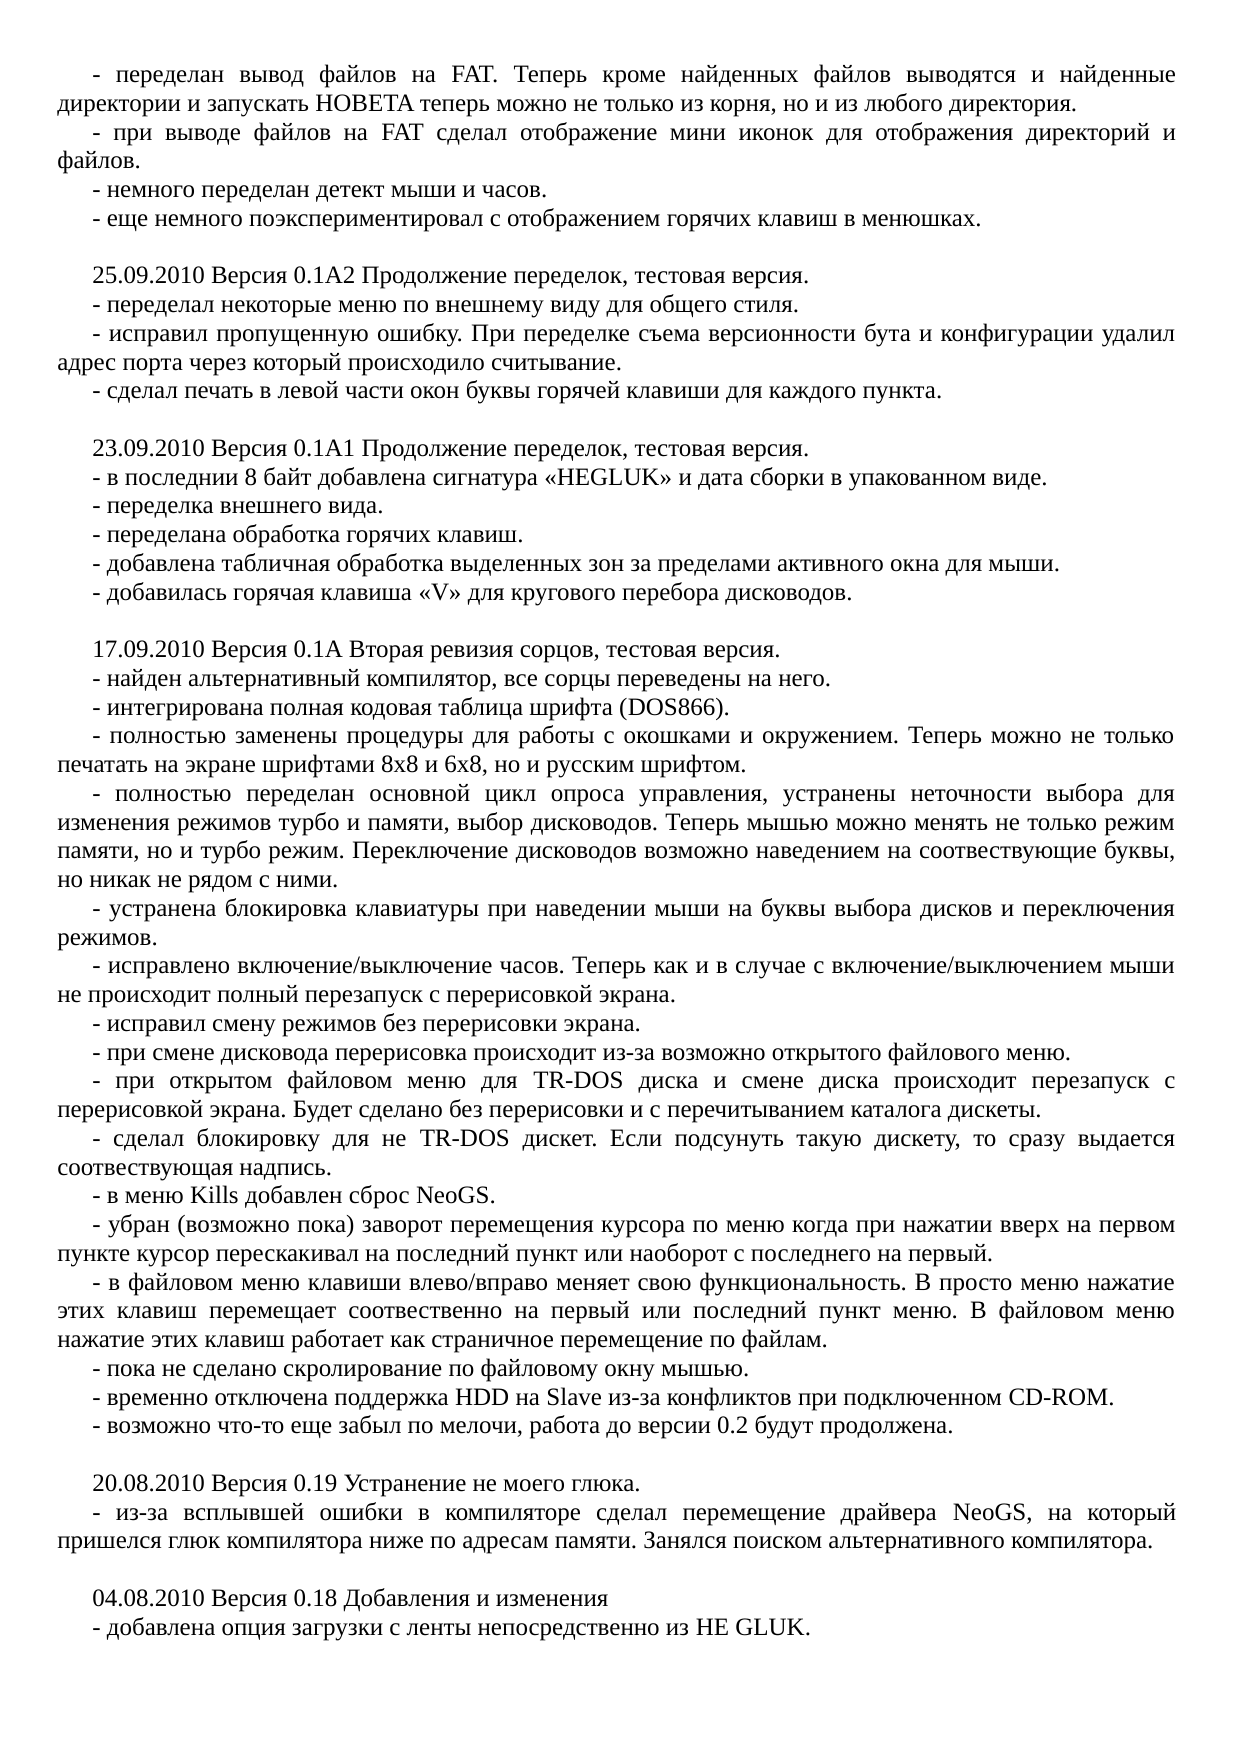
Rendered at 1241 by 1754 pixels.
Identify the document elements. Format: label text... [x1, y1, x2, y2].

text - переделана обработка горячих клавиш. [57, 519, 1176, 548]
text - переделал некоторые меню по внешнему виду для общего стиля. [57, 289, 1176, 318]
text - интегрирована полная кодовая таблица шрифта (DOS866). [57, 692, 1176, 721]
text 17.09.2010 Версия 0.1А Вторая ревизия сорцов, тестовая версия. [57, 634, 1176, 663]
text - найден альтернативный компилятор, все сорцы переведены на него. [57, 663, 1176, 692]
text - переделан вывод файлов на FAT. Теперь кроме найденных файлов выводятся и найденные директории и запускать HOBETA теперь можно не только из корня, но и из любого директория. [57, 59, 1176, 117]
text 04.08.2010 Версия 0.18 Добавления и изменения [57, 1583, 1176, 1612]
text - при открытом файловом меню для TR-DOS диска и смене диска происходит перезапуск с перерисовкой экрана. Будет сделано без перерисовки и с перечитыванием каталога дискеты. [57, 1066, 1176, 1123]
text 25.09.2010 Версия 0.1A2 Продолжение переделок, тестовая версия. [57, 261, 1176, 289]
text 23.09.2010 Версия 0.1A1 Продолжение переделок, тестовая версия. [57, 433, 1176, 462]
text - при выводе файлов на FAT сделал отображение мини иконок для отображения директорий и файлов. [57, 117, 1176, 174]
text - сделал печать в левой части окон буквы горячей клавиши для каждого пункта. [57, 376, 1176, 404]
text - добавилась горячая клавиша «V» для кругового перебора дисководов. [57, 577, 1176, 606]
text - пока не сделано скролирование по файловому окну мышью. [57, 1353, 1176, 1382]
text - добавлена опция загрузки с ленты непосредственно из HE GLUK. [57, 1612, 1176, 1641]
text - в последнии 8 байт добавлена сигнатура «HEGLUK» и дата сборки в упакованном виде. [57, 462, 1176, 491]
text - полностью заменены процедуры для работы с окошками и окружением. Теперь можно не только печатать на экране шрифтами 8х8 и 6х8, но и русским шрифтом. [57, 721, 1176, 778]
text - переделка внешнего вида. [57, 491, 1176, 519]
text - устранена блокировка клавиатуры при наведении мыши на буквы выбора дисков и переключения режимов. [57, 893, 1176, 951]
text - временно отключена поддержка HDD на Slave из-за конфликтов при подключенном CD-ROM. [57, 1382, 1176, 1411]
text - при смене дисковода перерисовка происходит из-за возможно открытого файлового меню. [57, 1037, 1176, 1066]
text - добавлена табличная обработка выделенных зон за пределами активного окна для мыши. [57, 548, 1176, 577]
text - исправил пропущенную ошибку. При переделке съема версионности бута и конфигурации удалил адрес порта через который происходило считывание. [57, 318, 1176, 376]
text - в меню Kills добавлен сброс NeoGS. [57, 1181, 1176, 1209]
text - из-за всплывшей ошибки в компиляторе сделал перемещение драйвера NeoGS, на который пришелся глюк компилятора ниже по адресам памяти. Занялся поиском альтернативного компилятора. [57, 1497, 1176, 1554]
text - исправлено включение/выключение часов. Теперь как и в случае с включение/выключением мыши не происходит полный перезапуск с перерисовкой экрана. [57, 951, 1176, 1008]
text - полностью переделан основной цикл опроса управления, устранены неточности выбора для изменения режимов турбо и памяти, выбор дисководов. Теперь мышью можно менять не только режим памяти, но и турбо режим. Переключение дисководов возможно наведением на соотвествующие буквы, но никак не рядом с ними. [57, 778, 1176, 893]
text - в файловом меню клавиши влево/вправо меняет свою функциональность. В просто меню нажатие этих клавиш перемещает соотвественно на первый или последний пункт меню. В файловом меню нажатие этих клавиш работает как страничное перемещение по файлам. [57, 1267, 1176, 1353]
text - исправил смену режимов без перерисовки экрана. [57, 1008, 1176, 1037]
text 20.08.2010 Версия 0.19 Устранение не моего глюка. [57, 1468, 1176, 1497]
text - немного переделан детект мыши и часов. [57, 174, 1176, 203]
text - возможно что-то еще забыл по мелочи, работа до версии 0.2 будут продолжена. [57, 1411, 1176, 1439]
text - убран (возможно пока) заворот перемещения курсора по меню когда при нажатии вверх на первом пункте курсор перескакивал на последний пункт или наоборот с последнего на первый. [57, 1209, 1176, 1267]
text - еще немного поэкспериментировал с отображением горячих клавиш в менюшках. [57, 203, 1176, 232]
text - сделал блокировку для не TR-DOS дискет. Если подсунуть такую дискету, то сразу выдается соотвествующая надпись. [57, 1123, 1176, 1181]
